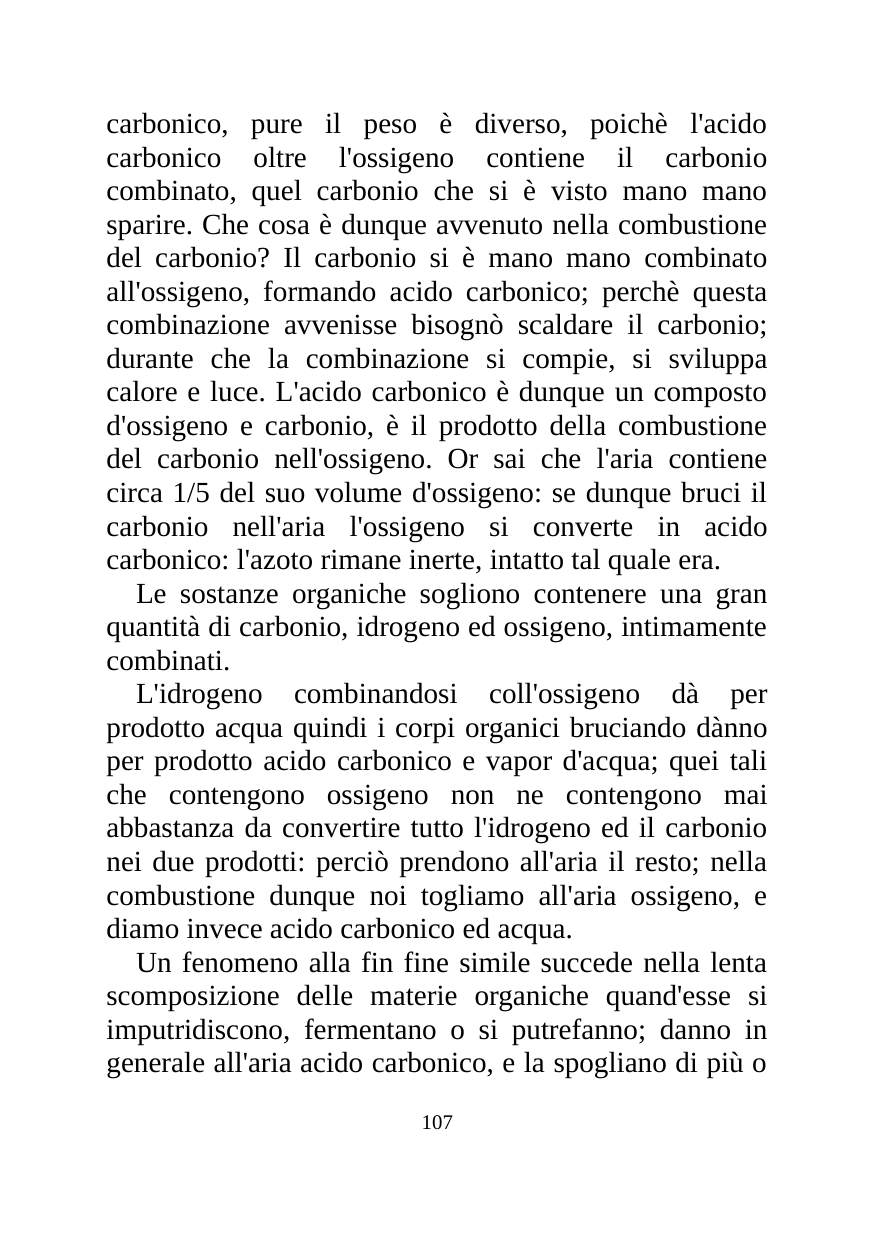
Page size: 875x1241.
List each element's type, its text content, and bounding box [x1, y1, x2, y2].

text Le sostanze organiche sogliono contenere una gran quantità di carbonio, idrogeno ed ossigeno, intimamente combinati. [106, 576, 768, 676]
text L'idrogeno combinandosi coll'ossigeno dà per prodotto acqua quindi i corpi organici bruciando dànno per prodotto acido carbonico e vapor d'acqua; quei tali che contengono ossigeno non ne contengono mai abbastanza da convertire tutto l'idrogeno ed il carbonio nei due prodotti: perciò prendono all'aria il resto; nella combustione dunque noi togliamo all'aria ossigeno, e diamo invece acido carbonico ed acqua. [106, 676, 768, 945]
text carbonico, pure il peso è diverso, poichè l'acido carbonico oltre l'ossigeno contiene il carbonio combinato, quel carbonio che si è visto mano mano sparire. Che cosa è dunque avvenuto nella combustione del carbonio? Il carbonio si è mano mano combinato all'ossigeno, formando acido carbonico; perchè questa combinazione avvenisse bisognò scaldare il carbonio; durante che la combinazione si compie, si sviluppa calore e luce. L'acido carbonico è dunque un composto d'ossigeno e carbonio, è il prodotto della combustione del carbonio nell'ossigeno. Or sai che l'aria contiene circa 1/5 del suo volume d'ossigeno: se dunque bruci il carbonio nell'aria l'ossigeno si converte in acido carbonico: l'azoto rimane inerte, intatto tal quale era. [106, 106, 768, 576]
text Un fenomeno alla fin fine simile succede nella lenta scomposizione delle materie organiche quand'esse si imputridiscono, fermentano o si putrefanno; danno in generale all'aria acido carbonico, e la spogliano di più o [106, 945, 768, 1079]
